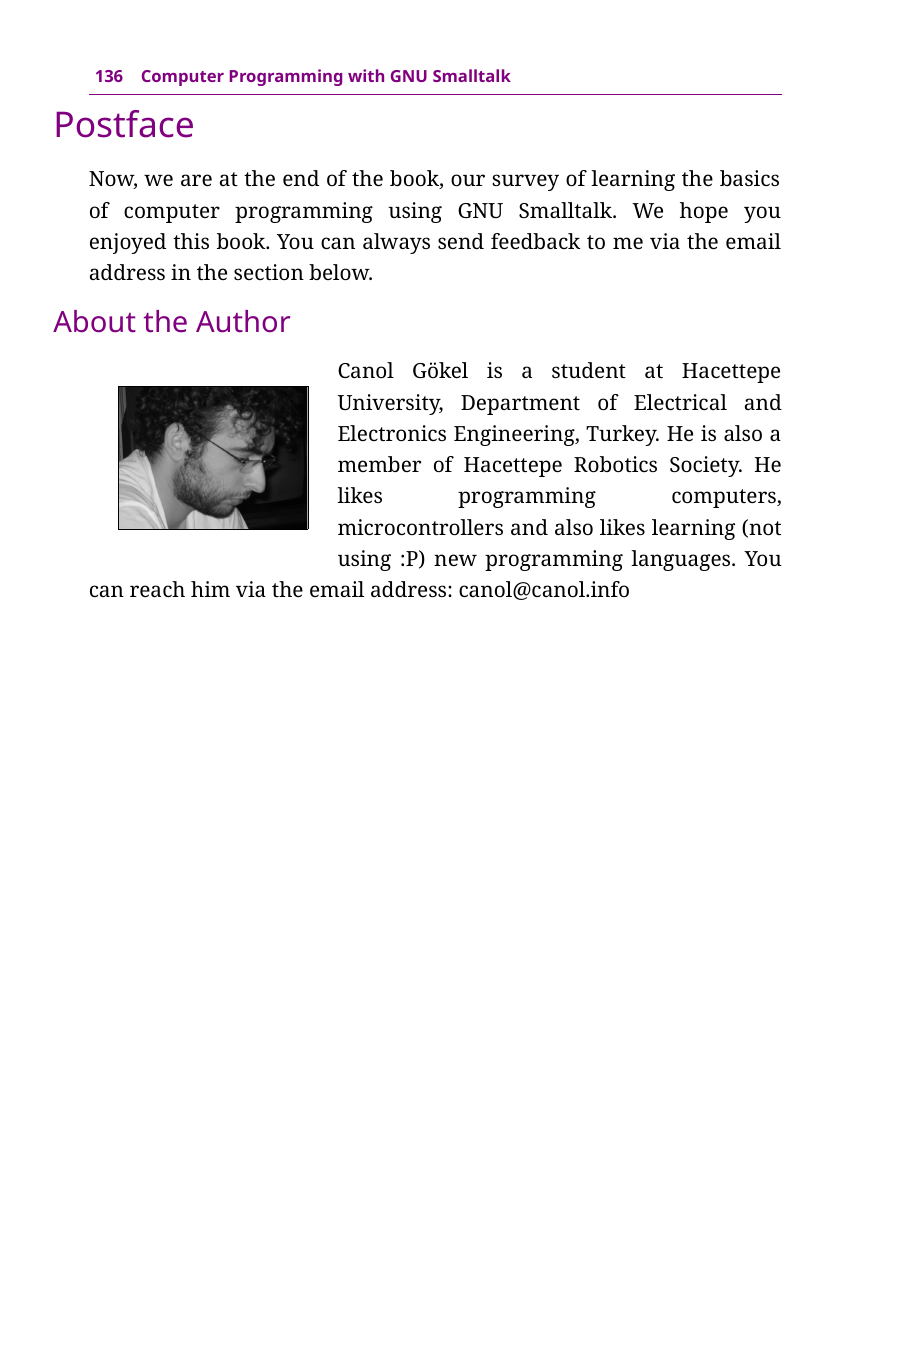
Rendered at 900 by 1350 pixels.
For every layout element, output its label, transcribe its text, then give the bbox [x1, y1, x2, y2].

text Canol Gökel is a student at Hacettepe University, Department of Electrical and Electronics Engineering, Turkey. He is also a member of Hacettepe Robotics Society. He likes programming computers, microcontrollers and also likes learning (not using :P) new programming languages. You can reach him via the email address: canol@canol.info [88, 357, 782, 604]
text Now, we are at the end of the book, our survey of learning the basics of computer programming using GNU Smalltalk. We hope you enjoyed this book. You can always send feedback to me via the email address in the section below. [88, 164, 782, 287]
picture [119, 387, 308, 529]
subtitle Postface [53, 100, 782, 148]
subtitle About the Author [53, 301, 782, 341]
